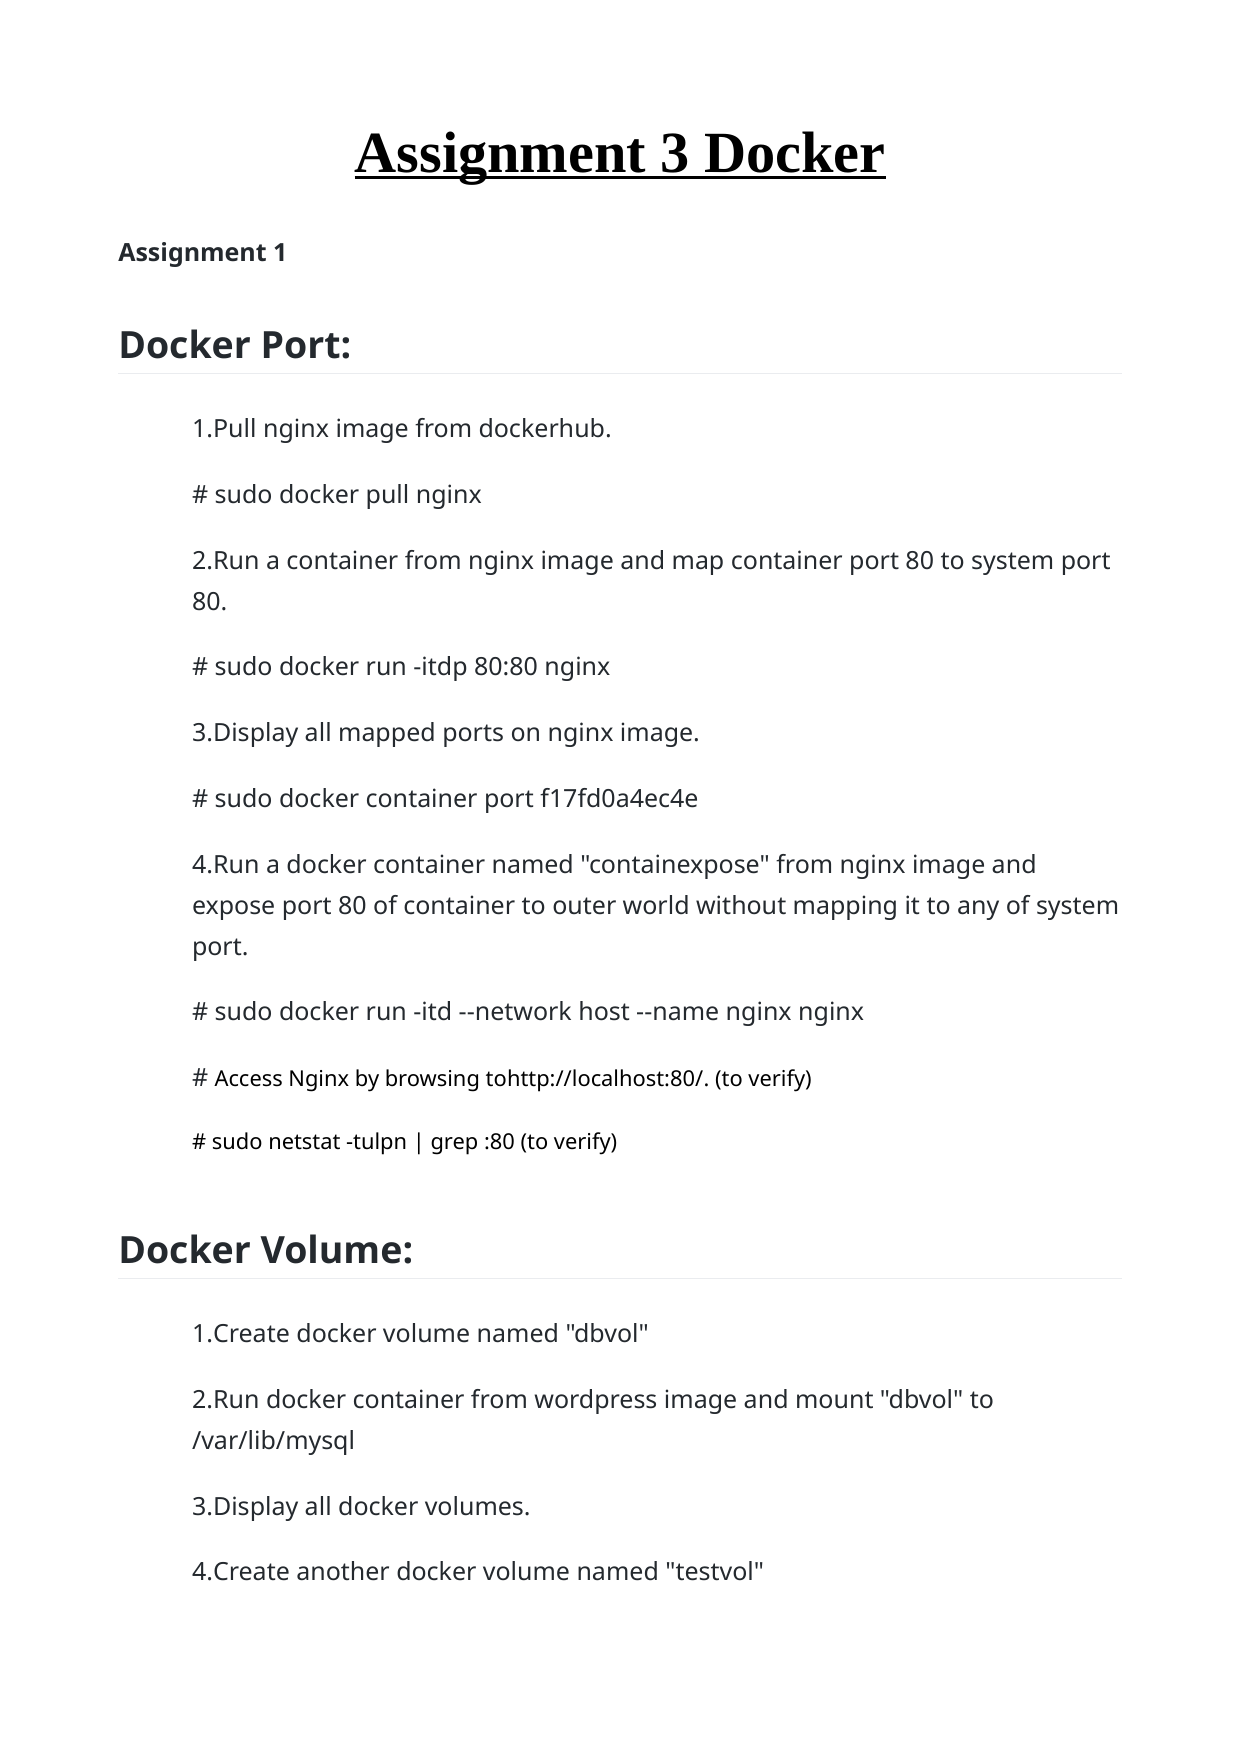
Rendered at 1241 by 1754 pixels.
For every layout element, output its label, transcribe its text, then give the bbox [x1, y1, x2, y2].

list # sudo docker run -itdp 80:80 nginx [118, 649, 1122, 683]
list Run a docker container named "containexpose" from nginx image and expose port 80 of container to outer world without mapping it to any of system port. [118, 846, 1122, 962]
list Display all mapped ports on nginx image. [118, 715, 1122, 749]
list Run docker container from wordpress image and mount "dbvol" to /var/lib/mysql [118, 1381, 1122, 1456]
subtitle Docker Volume: [118, 1224, 1122, 1278]
list # Access Nginx by browsing tohttp://localhost:80/. (to verify) [118, 1060, 1122, 1094]
list Create docker volume named "dbvol" [118, 1316, 1122, 1350]
text Assignment 3 Docker [118, 118, 1122, 185]
subtitle Docker Port: [118, 319, 1122, 373]
list Create another docker volume named "testvol" [118, 1554, 1122, 1588]
list Display all docker volumes. [118, 1488, 1122, 1522]
list Run a container from nginx image and map container port 80 to system port 80. [118, 542, 1122, 617]
list # sudo docker run -itd --network host --name nginx nginx [118, 994, 1122, 1028]
subtitle Assignment 1 [118, 235, 1122, 269]
list Pull nginx image from dockerhub. [118, 411, 1122, 445]
list # sudo docker pull nginx [118, 476, 1122, 511]
list # sudo netstat -tulpn | grep :80 (to verify) [118, 1126, 1122, 1155]
list # sudo docker container port f17fd0a4ec4e [118, 781, 1122, 815]
